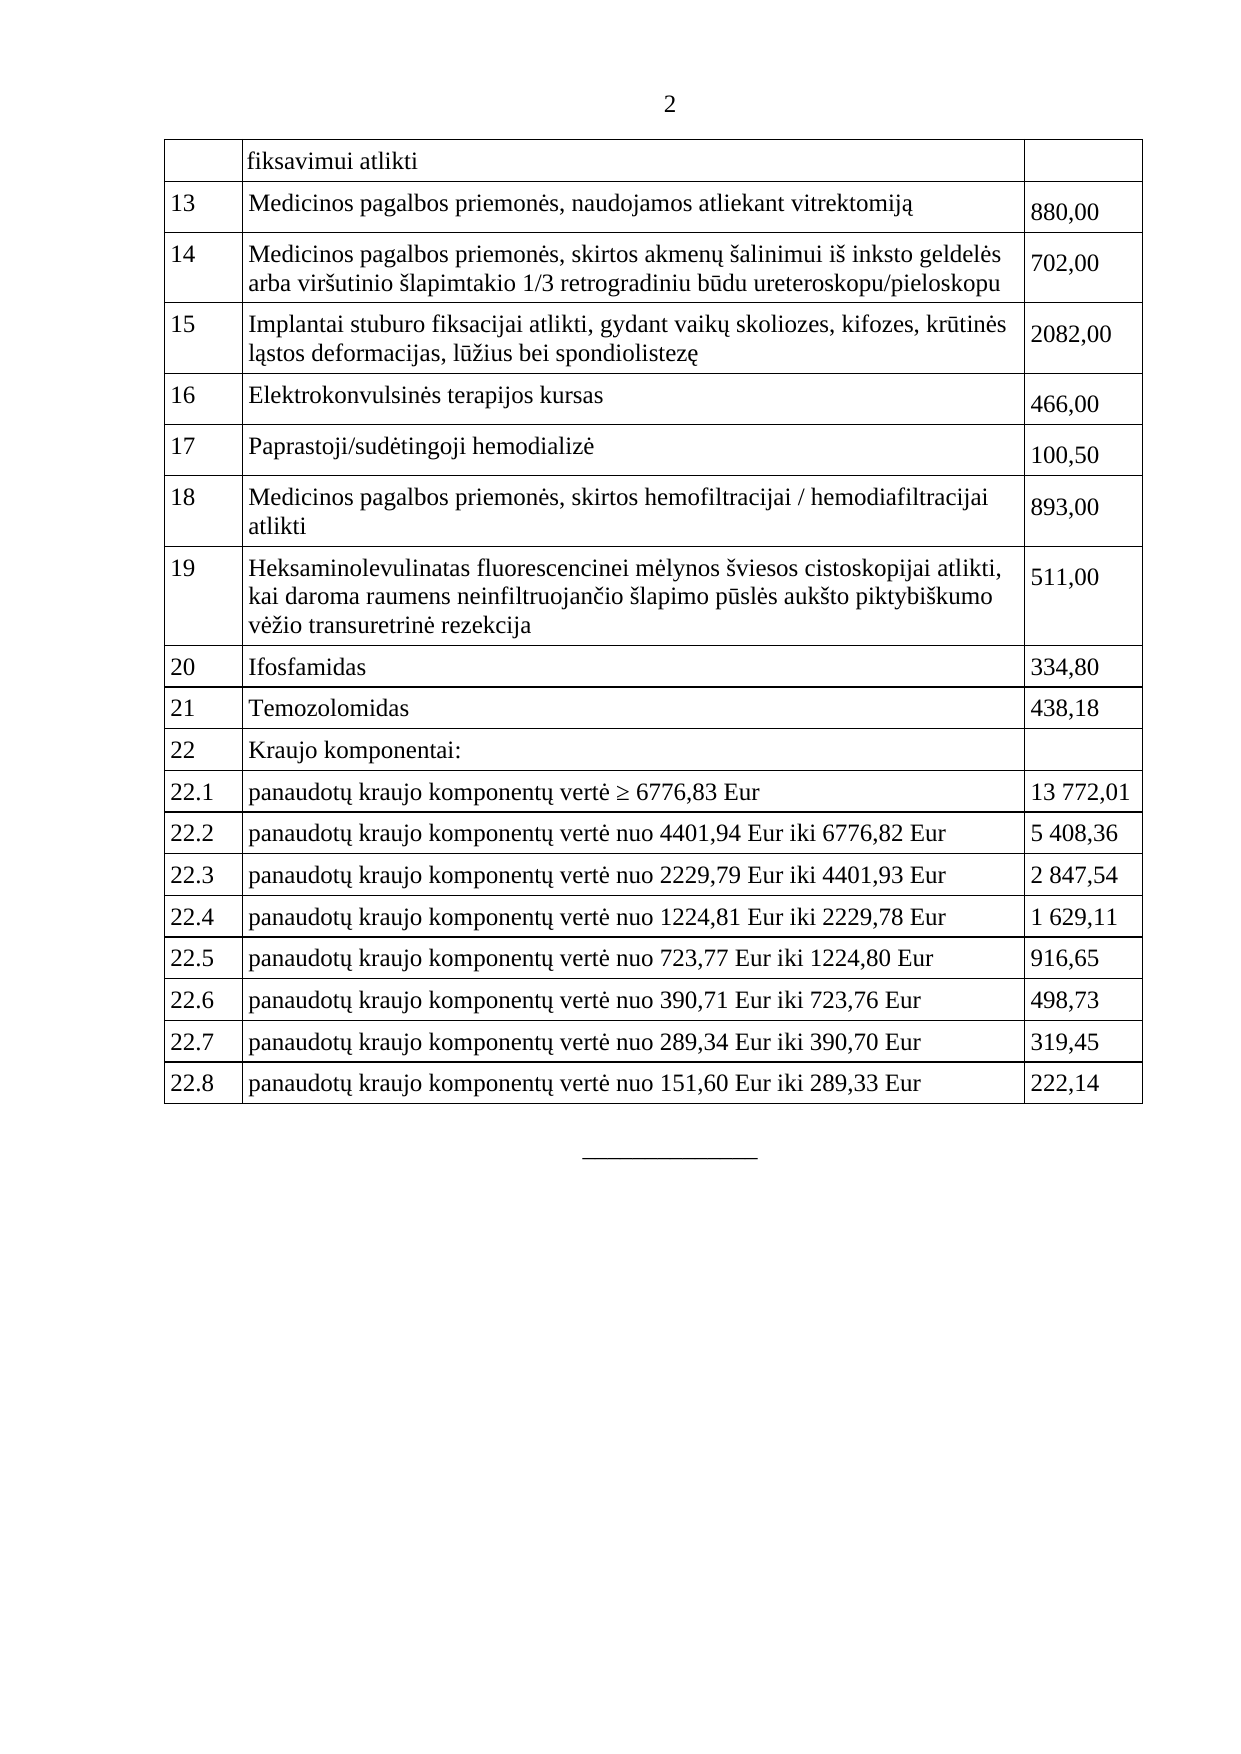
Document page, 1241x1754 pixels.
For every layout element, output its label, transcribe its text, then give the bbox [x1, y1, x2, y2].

table_cell 19 [165, 547, 242, 645]
table_cell 100,50 [1025, 425, 1142, 475]
table_cell 498,73 [1025, 979, 1142, 1020]
table_cell Medicinos pagalbos priemonės, skirtos akmenų šalinimui iš inksto geldelės arba viršutinio šlapimtakio 1/3 retrogradiniu būdu ureteroskopu/pieloskopu [243, 233, 1024, 302]
table_cell 17 [165, 425, 242, 475]
table_cell 222,14 [1025, 1063, 1142, 1103]
table_cell 22.1 [165, 771, 242, 811]
table_cell panaudotų kraujo komponentų vertė nuo 4401,94 Eur iki 6776,82 Eur [243, 813, 1024, 853]
table_cell 22.8 [165, 1063, 242, 1103]
table_cell panaudotų kraujo komponentų vertė nuo 2229,79 Eur iki 4401,93 Eur [243, 854, 1024, 895]
table_cell [165, 140, 242, 181]
table_cell Medicinos pagalbos priemonės, naudojamos atliekant vitrektomiją [243, 182, 1024, 232]
table_cell 319,45 [1025, 1021, 1142, 1061]
table_cell Paprastoji/sudėtingoji hemodializė [243, 425, 1024, 475]
table_cell 20 [165, 646, 242, 686]
table_cell 22.6 [165, 979, 242, 1020]
table_cell Medicinos pagalbos priemonės, skirtos hemofiltracijai / hemodiafiltracijai atlikti [243, 476, 1024, 546]
table_cell Heksaminolevulinatas fluorescencinei mėlynos šviesos cistoskopijai atlikti, kai daroma raumens neinfiltruojančio šlapimo pūslės aukšto piktybiškumo vėžio transuretrinė rezekcija [243, 547, 1024, 645]
table_cell 13 [165, 182, 242, 232]
table_cell 14 [165, 233, 242, 302]
table_cell 702,00 [1025, 233, 1142, 302]
table_cell 21 [165, 688, 242, 728]
table_cell 18 [165, 476, 242, 546]
table_cell [1025, 140, 1142, 181]
table_cell 16 [165, 374, 242, 424]
table_cell 2 847,54 [1025, 854, 1142, 895]
table_cell 22.2 [165, 813, 242, 853]
table_cell 13 772,01 [1025, 771, 1142, 811]
table_cell 15 [165, 303, 242, 373]
table_cell 334,80 [1025, 646, 1142, 686]
text ______________ [177, 1133, 1162, 1162]
table_cell Temozolomidas [243, 688, 1024, 728]
table_cell 466,00 [1025, 374, 1142, 424]
table_cell Elektrokonvulsinės terapijos kursas [243, 374, 1024, 424]
table_cell fiksavimui atlikti [243, 140, 1024, 181]
table_cell 893,00 [1025, 476, 1142, 546]
table_cell panaudotų kraujo komponentų vertė nuo 723,77 Eur iki 1224,80 Eur [243, 938, 1024, 978]
table_cell [1025, 729, 1142, 770]
table_cell 880,00 [1025, 182, 1142, 232]
table_cell panaudotų kraujo komponentų vertė nuo 289,34 Eur iki 390,70 Eur [243, 1021, 1024, 1061]
table_cell 511,00 [1025, 547, 1142, 645]
table_cell Kraujo komponentai: [243, 729, 1024, 770]
table_cell 438,18 [1025, 688, 1142, 728]
table_cell 5 408,36 [1025, 813, 1142, 853]
table_cell 22.3 [165, 854, 242, 895]
table_cell 916,65 [1025, 938, 1142, 978]
table_cell 22.5 [165, 938, 242, 978]
table_cell panaudotų kraujo komponentų vertė ≥ 6776,83 Eur [243, 771, 1024, 811]
table_cell 22.4 [165, 896, 242, 936]
table_cell 1 629,11 [1025, 896, 1142, 936]
table_cell panaudotų kraujo komponentų vertė nuo 390,71 Eur iki 723,76 Eur [243, 979, 1024, 1020]
table_cell Ifosfamidas [243, 646, 1024, 686]
table_cell panaudotų kraujo komponentų vertė nuo 1224,81 Eur iki 2229,78 Eur [243, 896, 1024, 936]
table_cell Implantai stuburo fiksacijai atlikti, gydant vaikų skoliozes, kifozes, krūtinės ląstos deformacijas, lūžius bei spondiolistezę [243, 303, 1024, 373]
table_cell 22 [165, 729, 242, 770]
table_cell 22.7 [165, 1021, 242, 1061]
table_cell 2082,00 [1025, 303, 1142, 373]
table_cell panaudotų kraujo komponentų vertė nuo 151,60 Eur iki 289,33 Eur [243, 1063, 1024, 1103]
